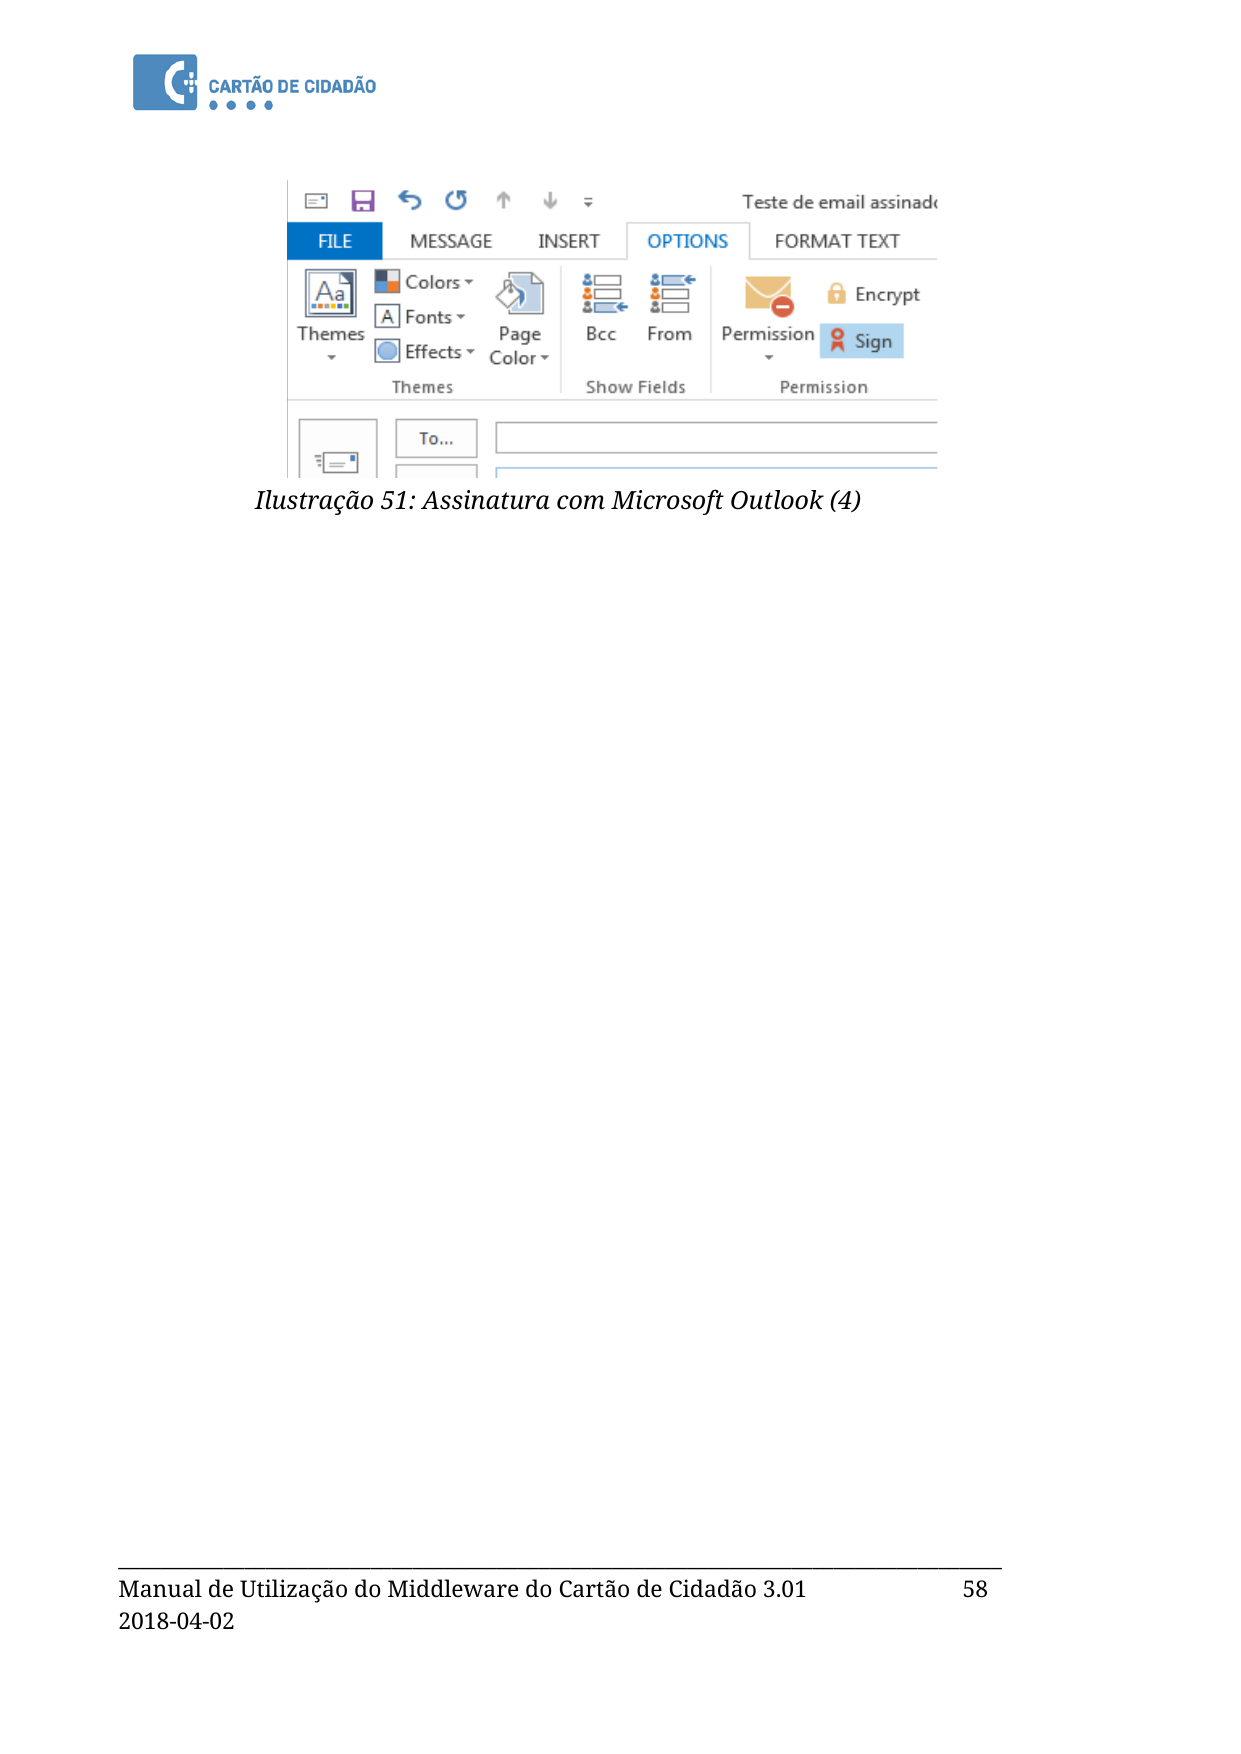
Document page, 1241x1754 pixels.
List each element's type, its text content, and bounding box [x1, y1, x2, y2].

picture [130, 47, 423, 118]
list Ilustração 51: Assinatura com Microsoft Outlook (4) [255, 478, 970, 516]
picture [287, 180, 938, 478]
